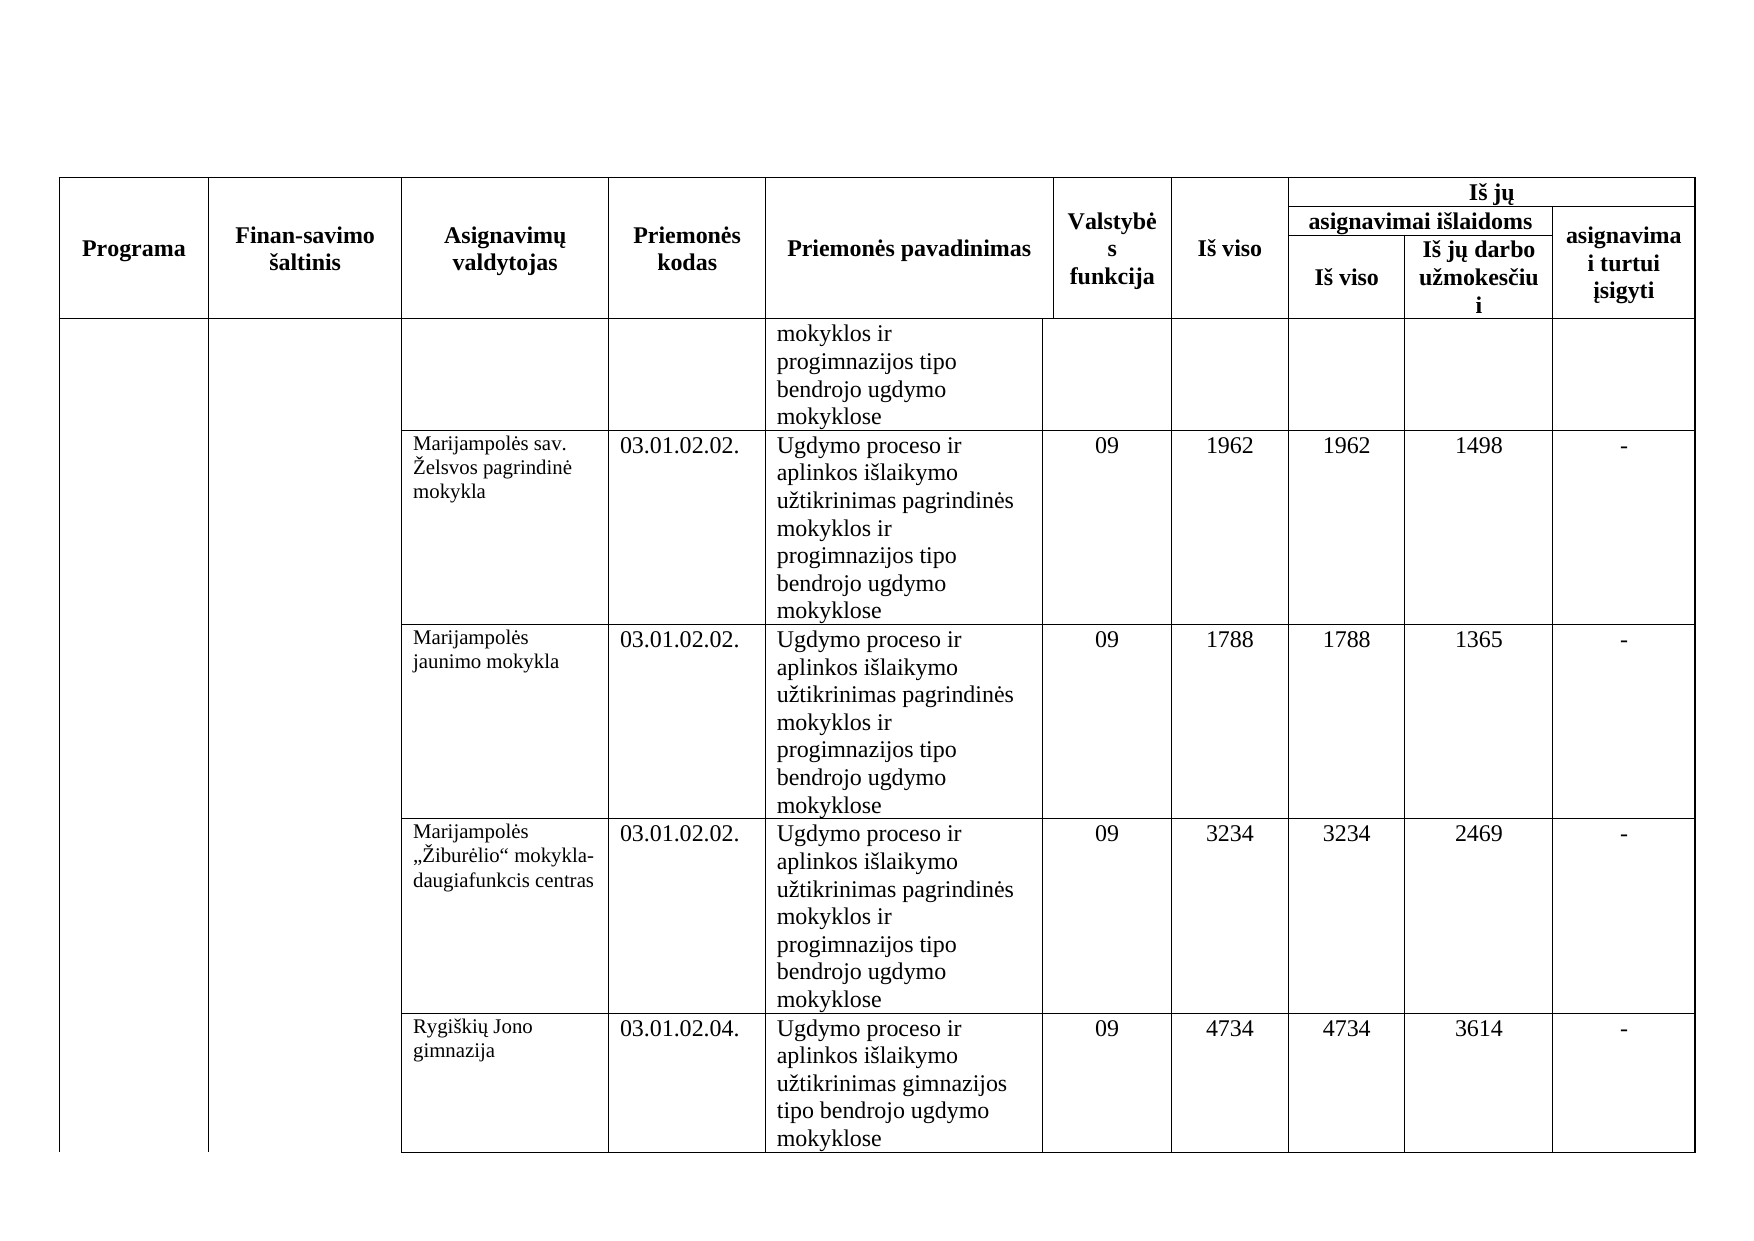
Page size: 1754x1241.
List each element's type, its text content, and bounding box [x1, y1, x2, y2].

table_cell 1498 [1405, 431, 1552, 624]
table_cell [60, 319, 208, 430]
table_cell Iš jų darbo užmokesčiui [1405, 236, 1552, 318]
table_cell 03.01.02.04. [609, 1014, 765, 1152]
table_cell 3614 [1405, 1014, 1552, 1152]
table_cell 09 [1043, 819, 1171, 1013]
table_cell Rygiškių Jono gimnazija [402, 1014, 608, 1152]
table_cell asignavimai turtui įsigyti [1553, 207, 1694, 318]
table_cell - [1553, 1014, 1694, 1152]
table_header Priemonės kodas [609, 178, 765, 318]
table_cell 2469 [1405, 819, 1552, 1013]
table_cell Marijampolės jaunimo mokykla [402, 625, 608, 818]
table_cell - [1553, 625, 1694, 818]
table_cell [209, 319, 401, 430]
table_header Iš viso [1172, 178, 1288, 318]
table_cell [60, 818, 208, 1013]
table_cell [60, 1013, 208, 1152]
table_cell 4734 [1289, 1014, 1404, 1152]
table_cell [1289, 319, 1404, 430]
table_cell [209, 430, 401, 624]
table_cell 03.01.02.02. [609, 625, 765, 818]
table_cell 1962 [1289, 431, 1404, 624]
table_cell [609, 319, 765, 430]
table_cell Marijampolės sav. Želsvos pagrindinė mokykla [402, 431, 608, 624]
table_header Programa [60, 178, 208, 318]
table_cell 3234 [1289, 819, 1404, 1013]
table_cell 1962 [1172, 431, 1288, 624]
table_cell 1788 [1289, 625, 1404, 818]
table_cell 3234 [1172, 819, 1288, 1013]
table_cell [209, 818, 401, 1013]
table_cell 03.01.02.02. [609, 819, 765, 1013]
table_cell 09 [1043, 431, 1171, 624]
table_cell 09 [1043, 625, 1171, 818]
table_cell - [1553, 431, 1694, 624]
table_cell [209, 1013, 401, 1152]
table_cell Iš viso [1289, 236, 1404, 318]
table_cell [60, 624, 208, 818]
table_cell mokyklos ir progimnazijos tipo bendrojo ugdymo mokyklose [766, 319, 1042, 430]
table_cell 09 [1043, 1014, 1171, 1152]
table_cell [1172, 319, 1288, 430]
table_cell 1365 [1405, 625, 1552, 818]
table_cell Ugdymo proceso ir aplinkos išlaikymo užtikrinimas pagrindinės mokyklos ir progimnazijos tipo bendrojo ugdymo mokyklose [766, 625, 1042, 818]
table_cell 03.01.02.02. [609, 431, 765, 624]
table_header Priemonės pavadinimas [766, 178, 1053, 318]
table_cell asignavimai išlaidoms [1289, 207, 1552, 234]
table_cell [60, 430, 208, 624]
table_cell Ugdymo proceso ir aplinkos išlaikymo užtikrinimas gimnazijos tipo bendrojo ugdymo mokyklose [766, 1014, 1042, 1152]
table_cell - [1553, 819, 1694, 1013]
table_cell - [1553, 319, 1694, 430]
table_cell [1405, 319, 1552, 430]
table_cell Ugdymo proceso ir aplinkos išlaikymo užtikrinimas pagrindinės mokyklos ir progimnazijos tipo bendrojo ugdymo mokyklose [766, 819, 1042, 1013]
table_cell [209, 624, 401, 818]
table_header Iš jų [1289, 178, 1694, 206]
table_header Valstybės funkcija [1054, 178, 1171, 318]
table_cell 1788 [1172, 625, 1288, 818]
table_header Finan-savimo šaltinis [209, 178, 401, 318]
table_header Asignavimų valdytojas [402, 178, 608, 318]
table_cell 4734 [1172, 1014, 1288, 1152]
table_cell Marijampolės „Žiburėlio“ mokykla-daugiafunkcis centras [402, 819, 608, 1013]
table_cell [1043, 319, 1171, 430]
table_cell [402, 319, 608, 430]
table_cell Ugdymo proceso ir aplinkos išlaikymo užtikrinimas pagrindinės mokyklos ir progimnazijos tipo bendrojo ugdymo mokyklose [766, 431, 1042, 624]
